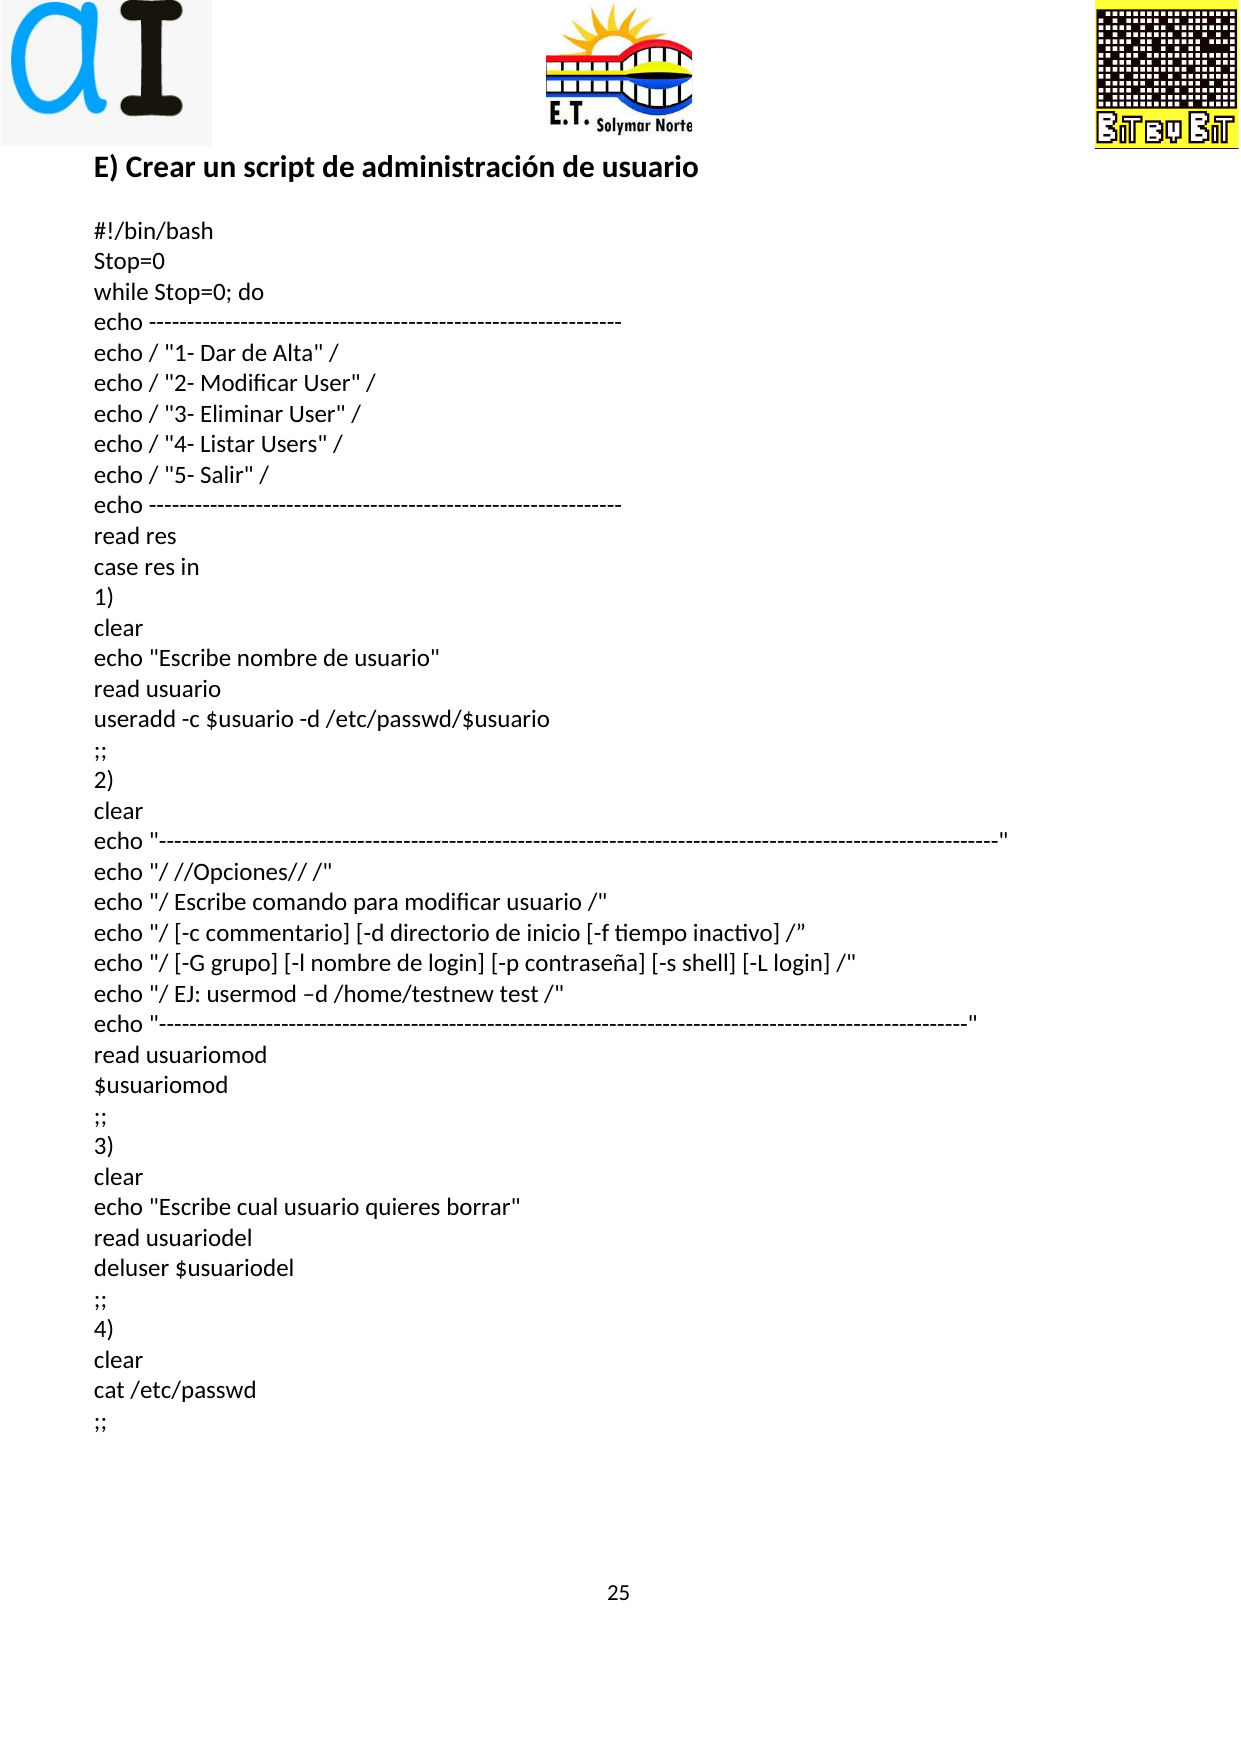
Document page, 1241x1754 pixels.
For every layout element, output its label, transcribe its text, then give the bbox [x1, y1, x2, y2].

picture [0, 0, 212, 146]
text E) Crear un script de administración de usuario [94, 148, 1143, 186]
text #!/bin/bash Stop=0 while Stop=0; do echo -------------------------------------------------------------- echo / "1- Dar de Alta" / echo / "2- Modificar User" / echo / "3- Eliminar User" / echo / "4- Listar Users" / echo / "5- Salir" / echo -------------------------------------------------------------- read res case res in 1) clear echo "Escribe nombre de usuario" read usuario useradd -c $usuario -d /etc/passwd/$usuario ;; 2) clear echo "--------------------------------------------------------------------------------------------------------------" echo "/ //Opciones// /" echo "/ Escribe comando para modificar usuario /" echo "/ [-c commentario] [-d directorio de inicio [-f tiempo inactivo] /” echo "/ [-G grupo] [-l nombre de login] [-p contraseña] [-s shell] [-L login] /" echo "/ EJ: usermod –d /home/testnew test /" echo "----------------------------------------------------------------------------------------------------------" read usuariomod $usuariomod ;; 3) clear echo "Escribe cual usuario quieres borrar" read usuariodel deluser $usuariodel ;; 4) clear cat /etc/passwd ;; [94, 215, 1143, 1464]
picture [546, 0, 693, 146]
picture [1094, 0, 1239, 149]
